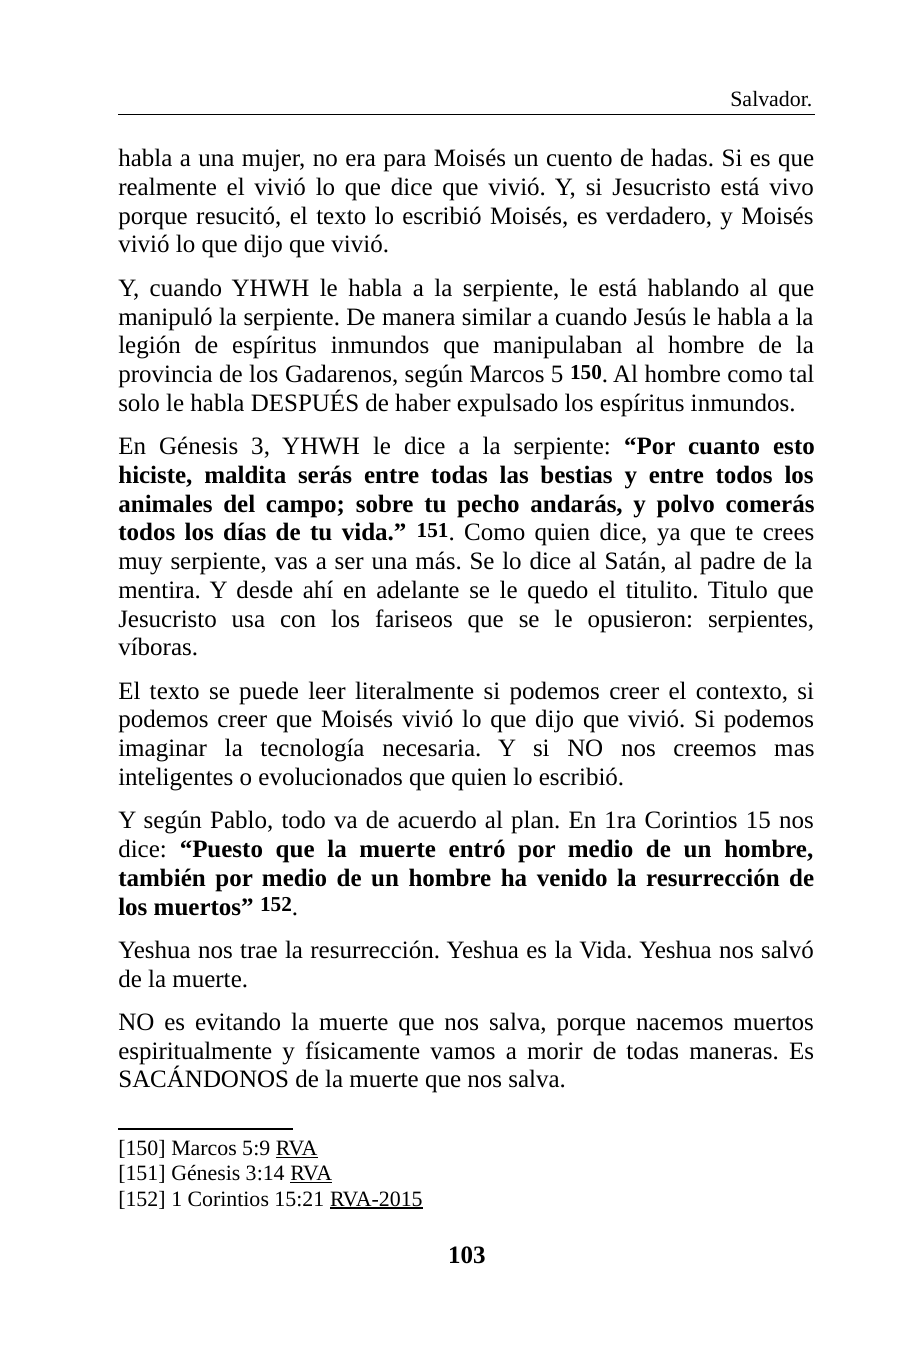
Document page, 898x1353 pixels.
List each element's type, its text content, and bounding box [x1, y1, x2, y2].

text Y, cuando YHWH le habla a la serpiente, le está hablando al que manipuló la serpiente. De manera similar a cuando Jesús le habla a la legión de espíritus inmundos que manipulaban al hombre de la provincia de los Gadarenos, según Marcos 5 . Al hombre como tal solo le habla DESPUÉS de haber expulsado los espíritus inmundos. [118, 273, 815, 417]
text Y según Pablo, todo va de acuerdo al plan. En 1ra Corintios 15 nos dice: “Puesto que la muerte entró por medio de un hombre, también por medio de un hombre ha venido la resurrección de los muertos” . [118, 805, 815, 920]
text NO es evitando la muerte que nos salva, porque nacemos muertos espiritualmente y físicamente vamos a morir de todas maneras. Es SACÁNDONOS de la muerte que nos salva. [118, 1007, 815, 1093]
text Marcos 5:9 RVA [118, 1135, 815, 1160]
text El texto se puede leer literalmente si podemos creer el contexto, si podemos creer que Moisés vivió lo que dijo que vivió. Si podemos imaginar la tecnología necesaria. Y si NO nos creemos mas inteligentes o evolucionados que quien lo escribió. [118, 676, 815, 791]
text En Génesis 3, YHWH le dice a la serpiente: “Por cuanto esto hiciste, maldita serás entre todas las bestias y entre todos los animales del campo; sobre tu pecho andarás, y polvo comerás todos los días de tu vida.” . Como quien dice, ya que te crees muy serpiente, vas a ser una más. Se lo dice al Satán, al padre de la mentira. Y desde ahí en adelante se le quedo el titulito. Titulo que Jesucristo usa con los fariseos que se le opusieron: serpientes, víboras. [118, 431, 815, 661]
text habla a una mujer, no era para Moisés un cuento de hadas. Si es que realmente el vivió lo que dice que vivió. Y, si Jesucristo está vivo porque resucitó, el texto lo escribió Moisés, es verdadero, y Moisés vivió lo que dijo que vivió. [118, 143, 815, 258]
text 1 Corintios 15:21 RVA-2015 [118, 1186, 815, 1211]
text Génesis 3:14 RVA [118, 1160, 815, 1186]
text Yeshua nos trae la resurrección. Yeshua es la Vida. Yeshua nos salvó de la muerte. [118, 935, 815, 992]
